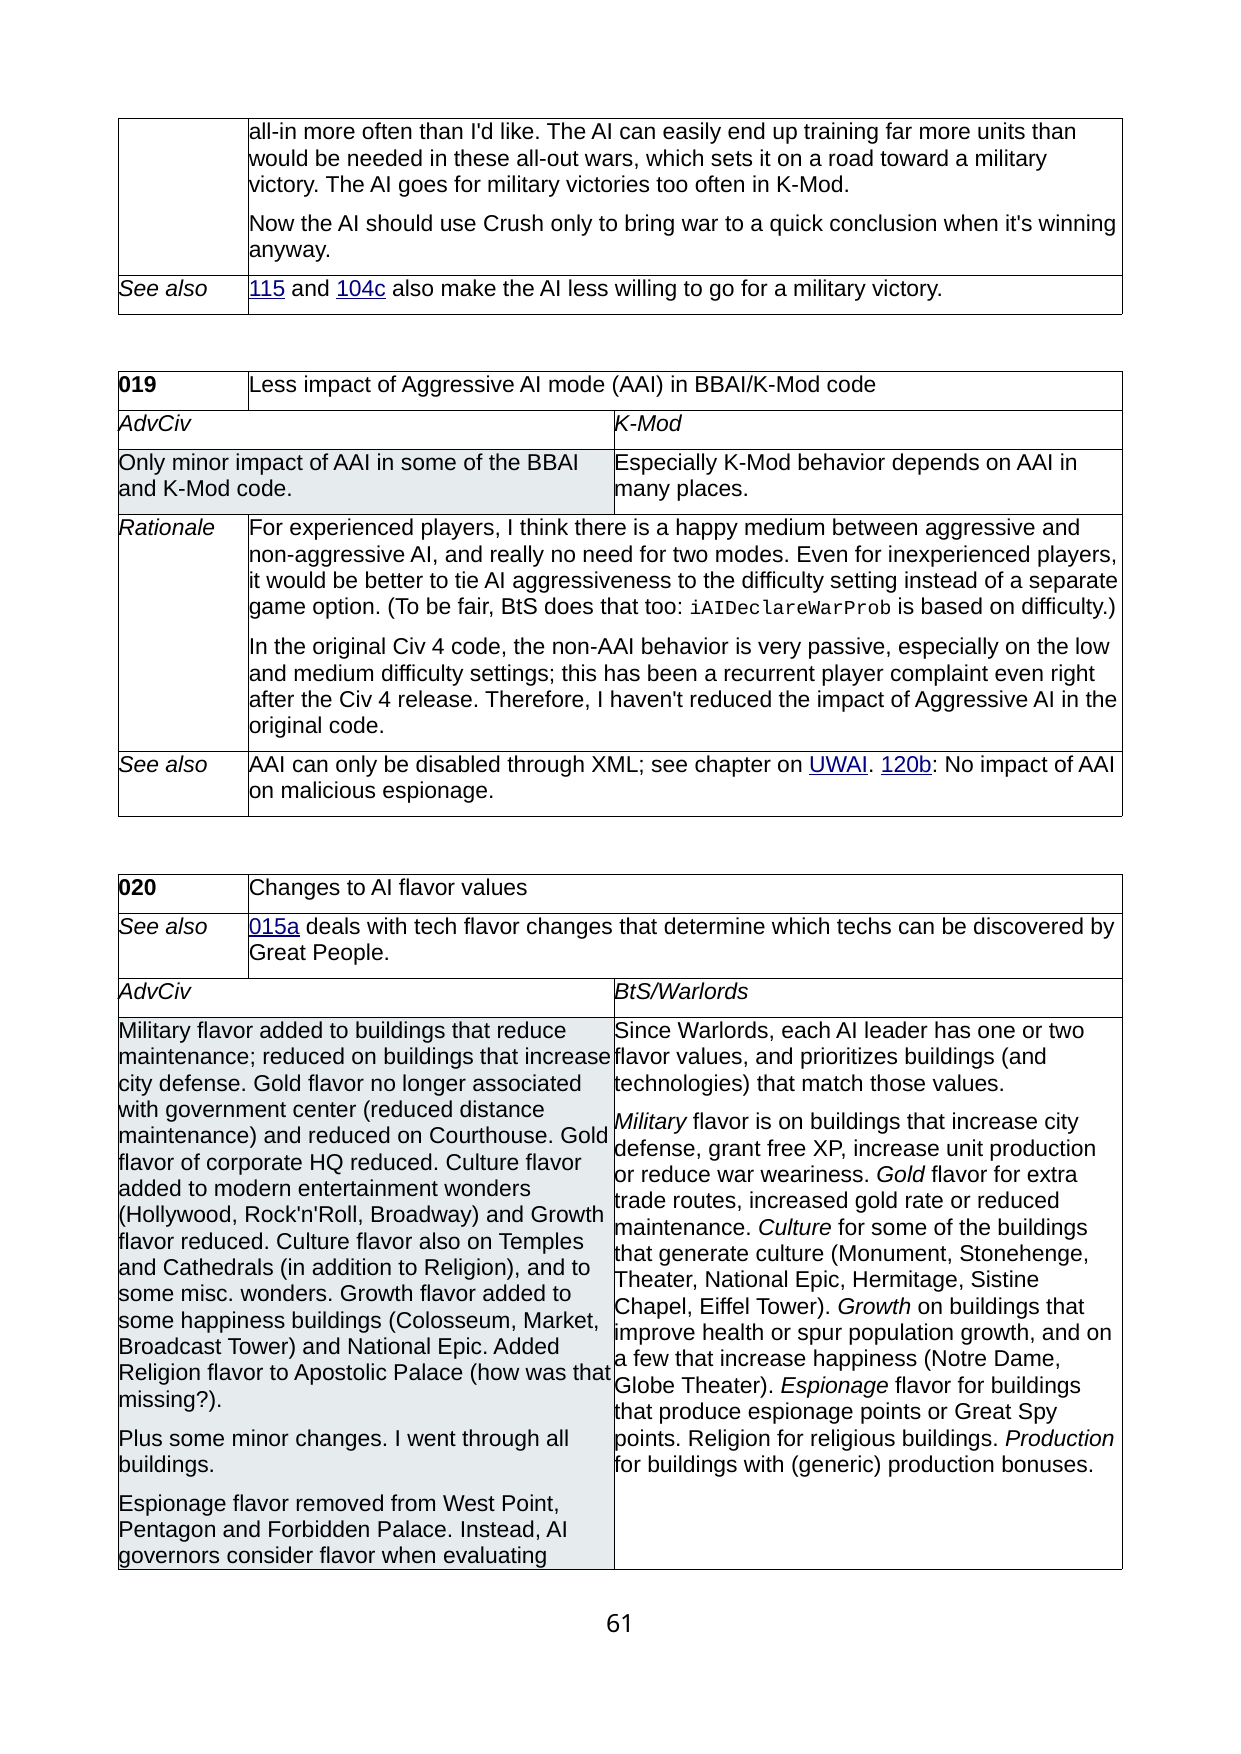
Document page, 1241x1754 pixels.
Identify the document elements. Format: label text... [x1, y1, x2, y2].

table_header Changes to AI flavor values [249, 875, 1122, 913]
table_cell For experienced players, I think there is a happy medium between aggressive and non-aggressive AI, and really no need for two modes. Even for inexperienced players, it would be better to tie AI aggressiveness to the difficulty setting instead of a separate game option. (To be fair, BtS does that too: iAIDeclareWarProb is based on difficulty.) In the original Civ 4 code, the non-AAI behavior is very passive, especially on the low and medium difficulty settings; this has been a recurrent player complaint even right after the Civ 4 release. Therefore, I haven't reduced the impact of Aggressive AI in the original code. [249, 515, 1122, 751]
table_cell AAI can only be disabled through XML; see chapter on UWAI. 120b: No impact of AAI on malicious espionage. [249, 752, 1122, 816]
table_cell See also [119, 276, 248, 314]
table_cell See also [119, 752, 248, 816]
table_cell Since Warlords, each AI leader has one or two flavor values, and prioritizes buildings (and technologies) that match those values. Military flavor is on buildings that increase city defense, grant free XP, increase unit production or reduce war weariness. Gold flavor for extra trade routes, increased gold rate or reduced maintenance. Culture for some of the buildings that generate culture (Monument, Stonehenge, Theater, National Epic, Hermitage, Sistine Chapel, Eiffel Tower). Growth on buildings that improve health or spur population growth, and on a few that increase happiness (Notre Dame, Globe Theater). Espionage flavor for buildings that produce espionage points or Great Spy points. Religion for religious buildings. Production for buildings with (generic) production bonuses. [615, 1018, 1122, 1569]
table_cell Only minor impact of AAI in some of the BBAI and K-Mod code. [119, 450, 614, 514]
table_cell 115 and 104c also make the AI less willing to go for a military victory. [249, 276, 1122, 314]
table_cell K-Mod [615, 411, 1122, 449]
table_cell AdvCiv [119, 979, 614, 1017]
table_cell Military flavor added to buildings that reduce maintenance; reduced on buildings that increase city defense. Gold flavor no longer associated with government center (reduced distance maintenance) and reduced on Courthouse. Gold flavor of corporate HQ reduced. Culture flavor added to modern entertainment wonders (Hollywood, Rock'n'Roll, Broadway) and Growth flavor reduced. Culture flavor also on Temples and Cathedrals (in addition to Religion), and to some misc. wonders. Growth flavor added to some happiness buildings (Colosseum, Market, Broadcast Tower) and National Epic. Added Religion flavor to Apostolic Palace (how was that missing?). Plus some minor changes. I went through all buildings. Espionage flavor removed from West Point, Pentagon and Forbidden Palace. Instead, AI governors consider flavor when evaluating [119, 1018, 614, 1569]
table_cell Especially K-Mod behavior depends on AAI in many places. [615, 450, 1122, 514]
table_cell AdvCiv [119, 411, 614, 449]
table_cell 015a deals with tech flavor changes that determine which techs can be discovered by Great People. [249, 914, 1122, 978]
table_cell [119, 119, 248, 275]
table_cell BtS/Warlords [615, 979, 1122, 1017]
table_cell all-in more often than I'd like. The AI can easily end up training far more units than would be needed in these all-out wars, which sets it on a road toward a military victory. The AI goes for military victories too often in K-Mod. Now the AI should use Crush only to bring war to a quick conclusion when it's winning anyway. [249, 119, 1122, 275]
table_header 020 [119, 875, 248, 913]
table_header Less impact of Aggressive AI mode (AAI) in BBAI/K-Mod code [249, 372, 1122, 410]
table_header 019 [119, 372, 248, 410]
table_cell See also [119, 914, 248, 978]
table_cell Rationale [119, 515, 248, 751]
